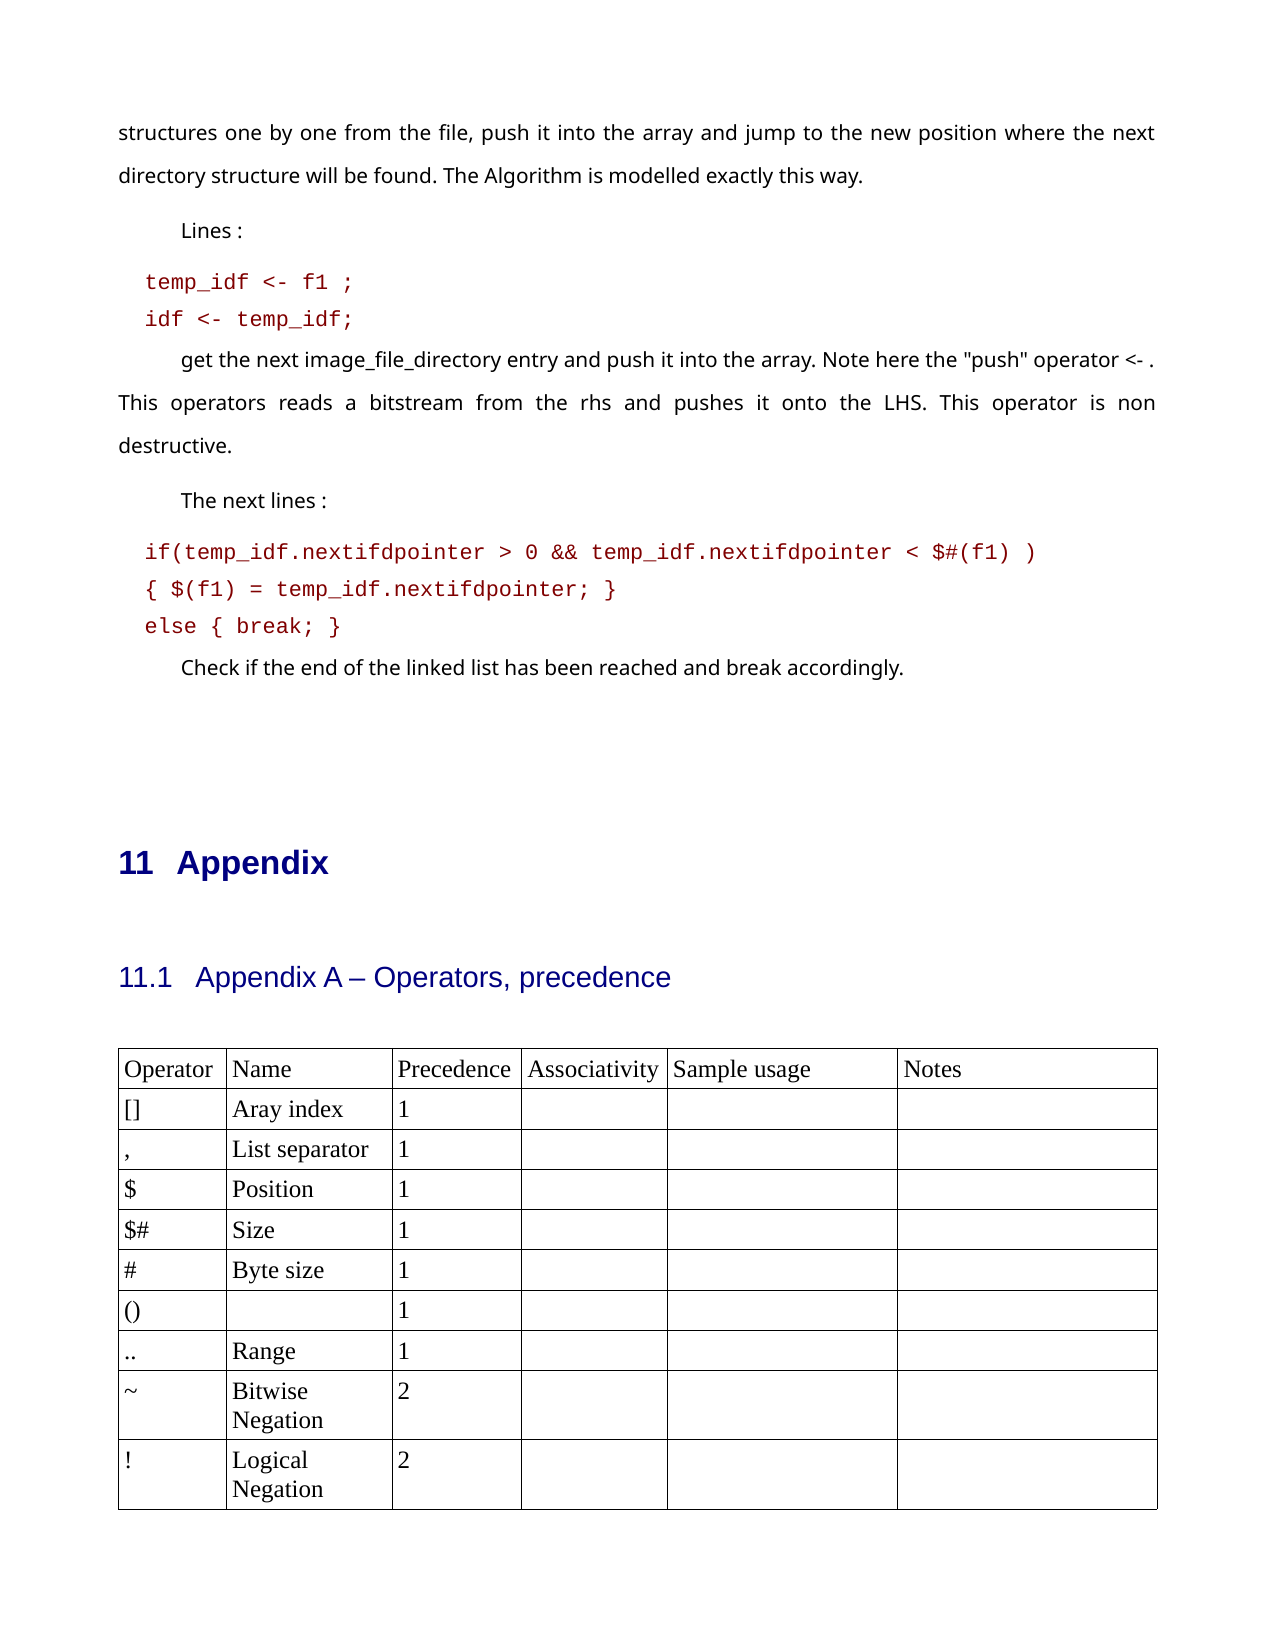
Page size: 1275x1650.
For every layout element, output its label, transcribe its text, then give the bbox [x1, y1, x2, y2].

table_cell , [119, 1130, 226, 1169]
table_header Operator [119, 1049, 226, 1088]
table_cell 1 [393, 1250, 521, 1290]
table_cell $ [119, 1170, 226, 1209]
table_cell # [119, 1250, 226, 1290]
table_cell Size [227, 1210, 392, 1249]
text Check if the end of the linked list has been reached and break accordingly. [118, 653, 1157, 681]
table_cell [898, 1440, 1157, 1508]
table_cell [668, 1130, 897, 1169]
text else { break; } [118, 616, 1157, 640]
table_cell [] [119, 1089, 226, 1128]
table_cell 1 [393, 1331, 521, 1370]
table_cell [522, 1440, 667, 1508]
table_cell [898, 1331, 1157, 1370]
table_cell () [119, 1291, 226, 1330]
table_cell [898, 1170, 1157, 1209]
table_header Precedence [393, 1049, 521, 1088]
table_cell Aray index [227, 1089, 392, 1128]
table_cell [898, 1210, 1157, 1249]
table_cell [668, 1210, 897, 1249]
text temp_idf <- f1 ; [118, 271, 1157, 296]
table_cell $# [119, 1210, 226, 1249]
table_cell 2 [393, 1440, 521, 1508]
table_cell Bitwise Negation [227, 1371, 392, 1439]
table_cell Byte size [227, 1250, 392, 1290]
table_cell ! [119, 1440, 226, 1508]
table_cell [668, 1371, 897, 1439]
table_cell [668, 1331, 897, 1370]
table_header Name [227, 1049, 392, 1088]
table_cell [522, 1170, 667, 1209]
table_cell 1 [393, 1210, 521, 1249]
table_cell [898, 1250, 1157, 1290]
table_cell ~ [119, 1371, 226, 1439]
table_cell [668, 1440, 897, 1508]
table_cell [668, 1291, 897, 1330]
text Lines : [118, 216, 1157, 244]
text get the next image_file_directory entry and push it into the array. Note here the "push" operator <- . This operators reads a bitstream from the rhs and pushes it onto the LHS. This operator is non destructive. [118, 346, 1157, 459]
subtitle Appendix [118, 843, 1157, 882]
table_cell [227, 1291, 392, 1330]
table_cell List separator [227, 1130, 392, 1169]
table_cell [522, 1130, 667, 1169]
table_cell [898, 1291, 1157, 1330]
table_cell 1 [393, 1170, 521, 1209]
table_header Sample usage [668, 1049, 897, 1088]
table_cell [522, 1210, 667, 1249]
subtitle Appendix A – Operators, precedence [118, 961, 1157, 994]
table_cell 1 [393, 1089, 521, 1128]
table_cell [668, 1089, 897, 1128]
text if(temp_idf.nextifdpointer > 0 && temp_idf.nextifdpointer < $#(f1) ) [118, 541, 1157, 566]
table_cell [522, 1371, 667, 1439]
table_header Associativity [522, 1049, 667, 1088]
table_cell 1 [393, 1291, 521, 1330]
table_cell Position [227, 1170, 392, 1209]
table_cell [668, 1170, 897, 1209]
table_cell 1 [393, 1130, 521, 1169]
table_cell [522, 1291, 667, 1330]
table_cell [522, 1331, 667, 1370]
table_cell Range [227, 1331, 392, 1370]
table_cell [898, 1371, 1157, 1439]
table_cell [668, 1250, 897, 1290]
table_cell 2 [393, 1371, 521, 1439]
table_cell Logical Negation [227, 1440, 392, 1508]
text { $(f1) = temp_idf.nextifdpointer; } [118, 578, 1157, 603]
table_cell [522, 1089, 667, 1128]
text structures one by one from the file, push it into the array and jump to the new position where the next directory structure will be found. The Algorithm is modelled exactly this way. [118, 118, 1157, 189]
text idf <- temp_idf; [118, 308, 1157, 333]
text The next lines : [118, 486, 1157, 514]
table_cell [522, 1250, 667, 1290]
table_cell [898, 1089, 1157, 1128]
table_header Notes [898, 1049, 1157, 1088]
table_cell [898, 1130, 1157, 1169]
table_cell .. [119, 1331, 226, 1370]
